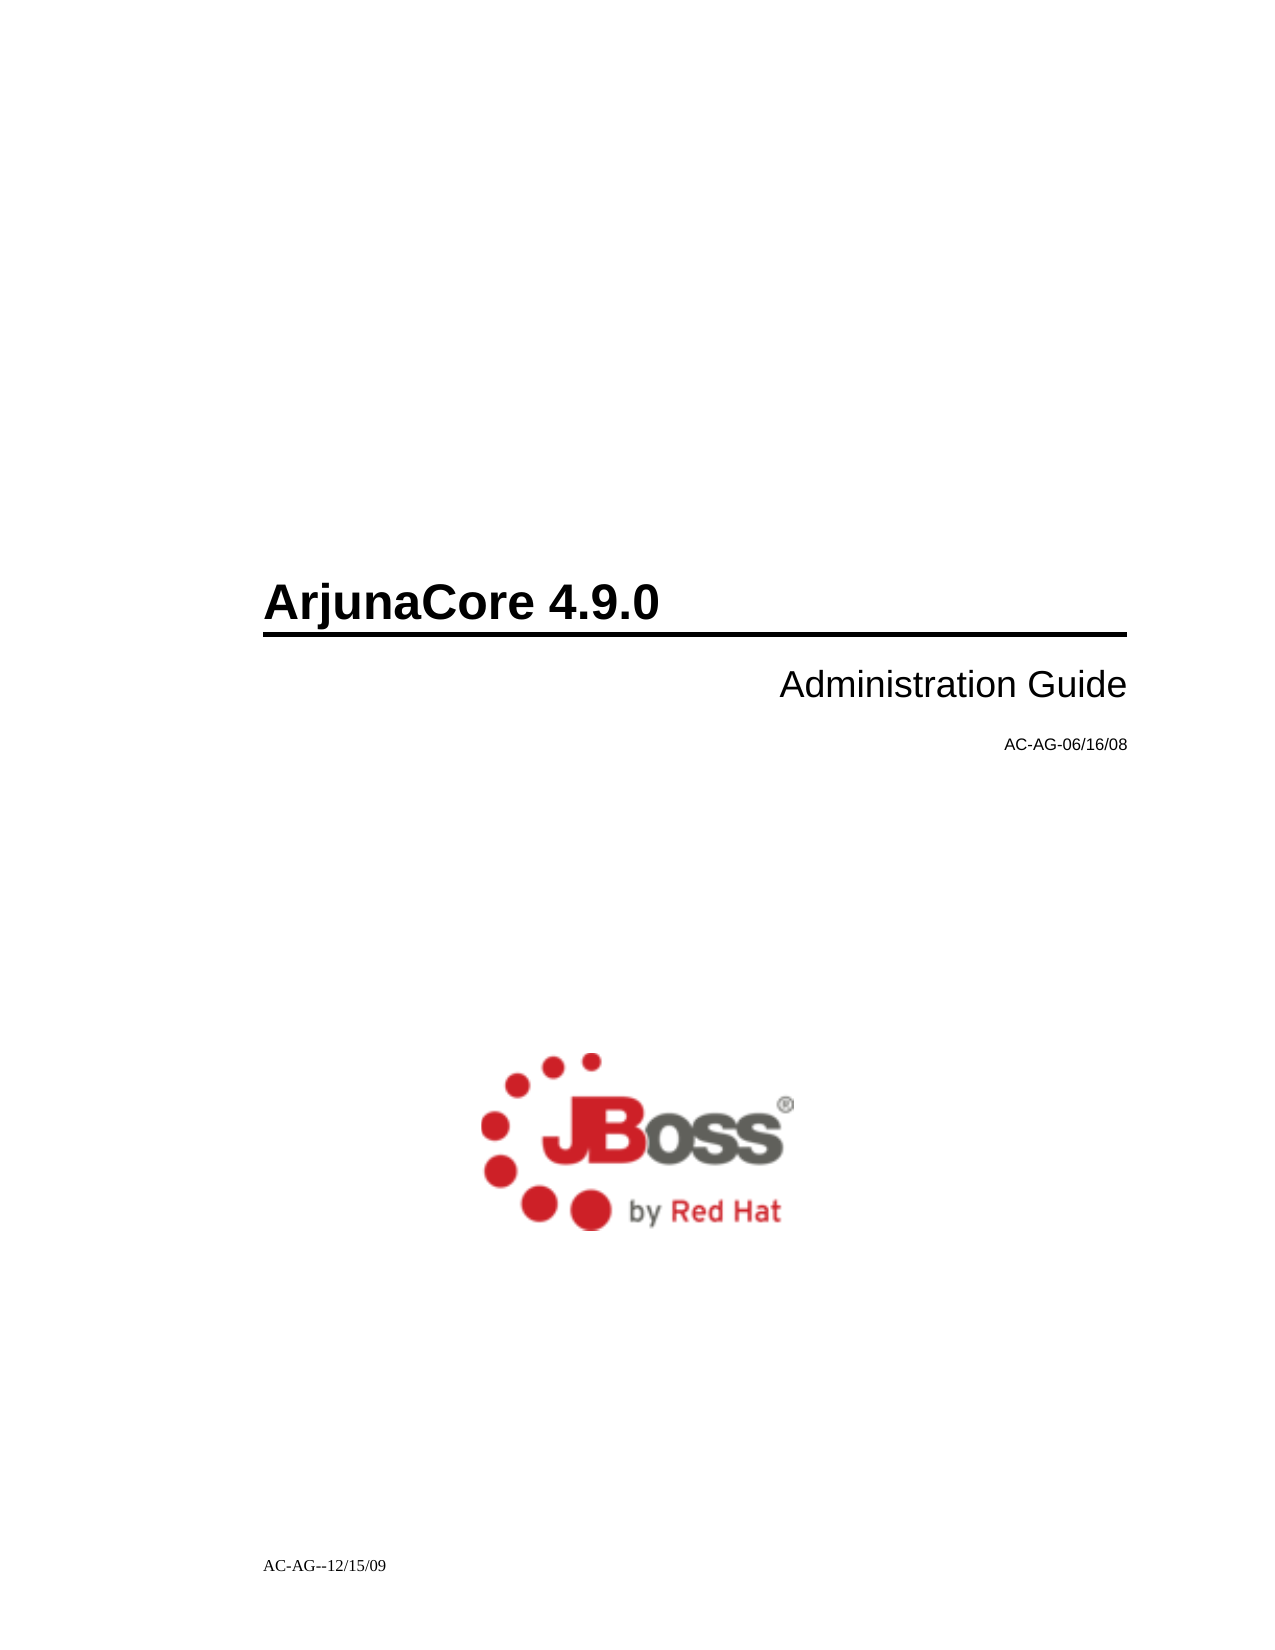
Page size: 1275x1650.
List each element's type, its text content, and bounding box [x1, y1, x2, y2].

picture [481, 1053, 794, 1231]
subtitle Administration Guide [263, 662, 1127, 706]
title ArjunaCore 4.9.0 [263, 573, 1127, 632]
text AC-AG-06/16/08 [263, 735, 1127, 754]
